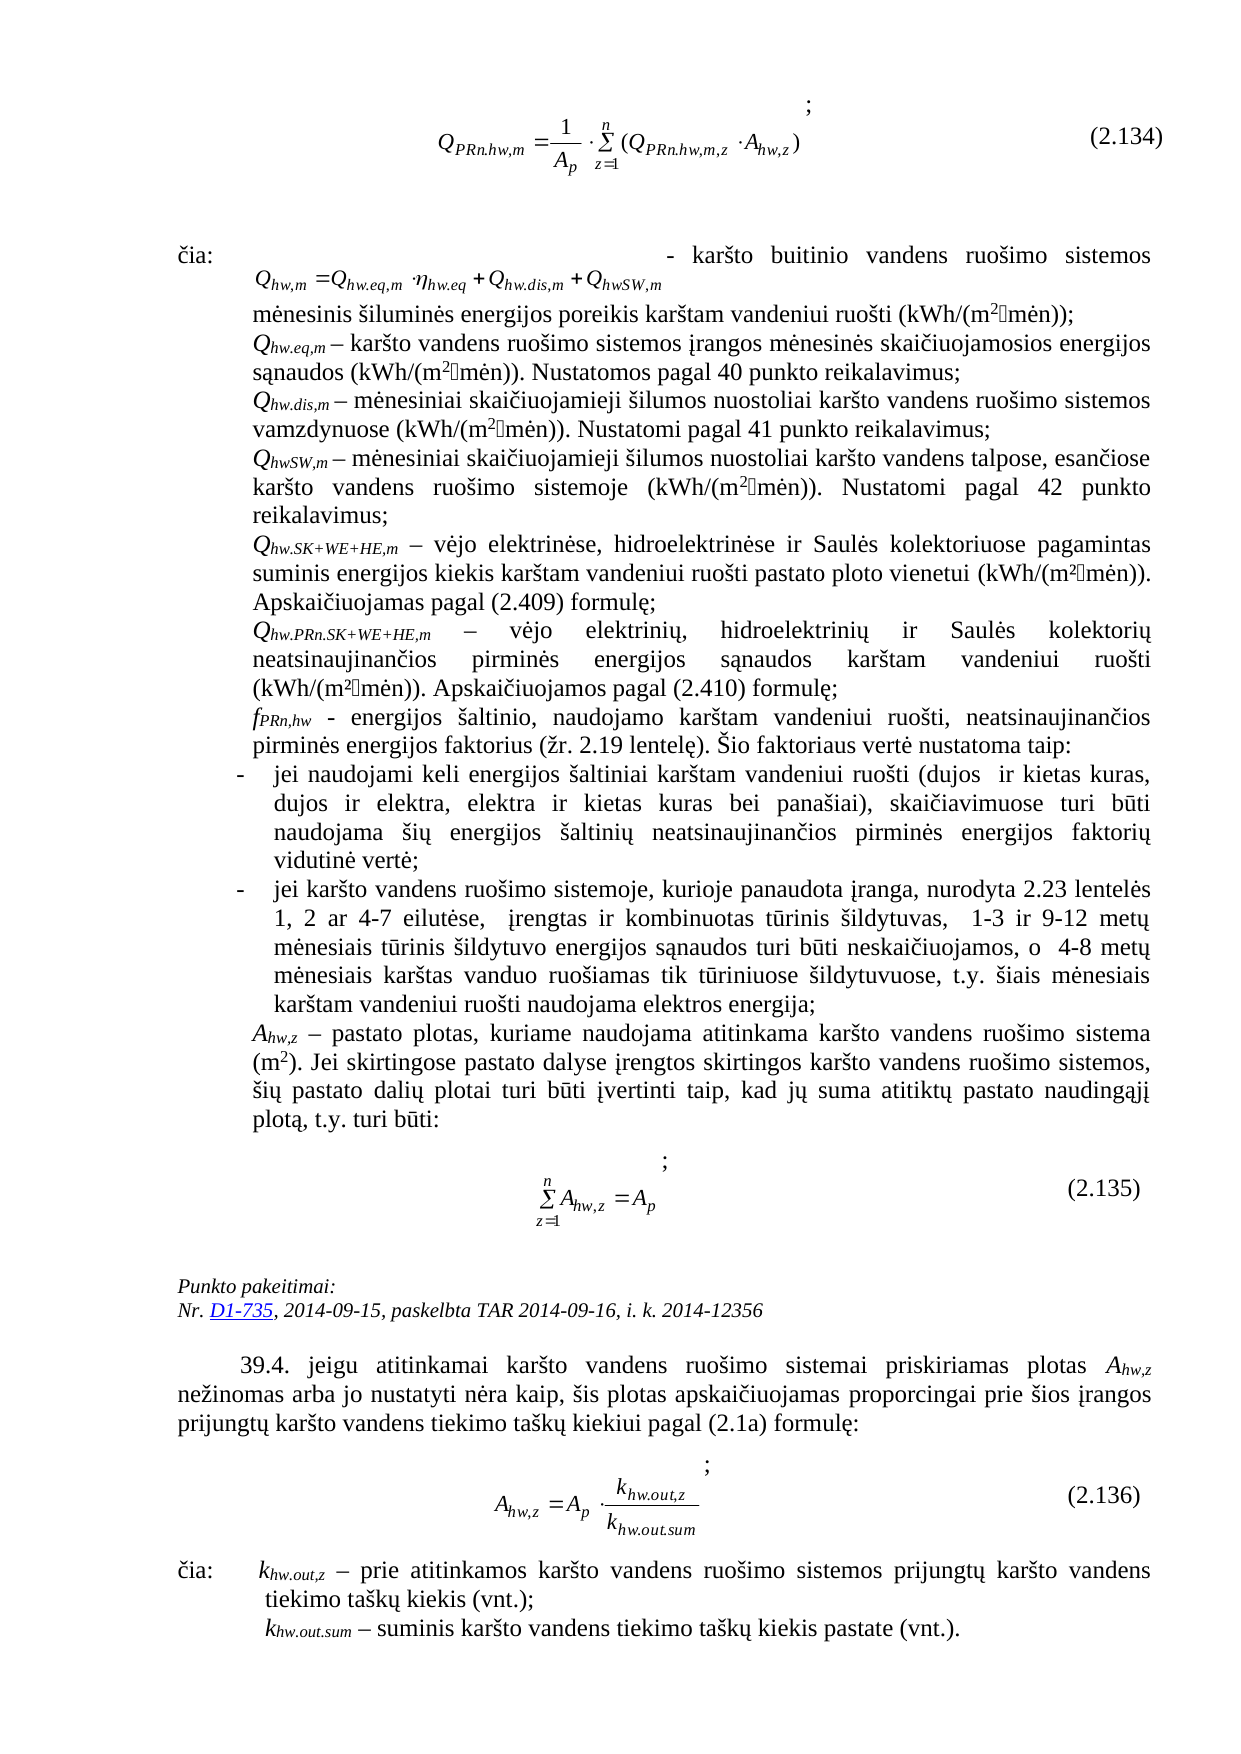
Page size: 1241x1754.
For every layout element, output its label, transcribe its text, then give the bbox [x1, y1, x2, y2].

table_header ; [177, 1437, 1023, 1555]
text Qhw.eq,m – karšto vandens ruošimo sistemos įrangos mėnesinės skaičiuojamosios energijos sąnaudos (kWh/(m2mėn)). Nustatomos pagal 40 punkto reikalavimus; [252, 328, 1152, 385]
table_header (2.134) [1070, 89, 1174, 182]
text - jei naudojami keli energijos šaltiniai karštam vandeniui ruošti (dujos ir kietas kuras, dujos ir elektra, elektra ir kietas kuras bei panašiai), skaičiavimuose turi būti naudojama šių energijos šaltinių neatsinaujinančios pirminės energijos faktorių vidutinė vertė; [236, 759, 1152, 874]
text khw.out.sum – suminis karšto vandens tiekimo taškų kiekis pastate (vnt.). [265, 1613, 1152, 1641]
text Qhw.dis,m – mėnesiniai skaičiuojamieji šilumos nuostoliai karšto vandens ruošimo sistemos vamzdynuose (kWh/(m2mėn)). Nustatomi pagal 41 punkto reikalavimus; [252, 385, 1152, 443]
text čia: - karšto buitinio vandens ruošimo sistemos mėnesinis šiluminės energijos poreikis karštam vandeniui ruošti (kWh/(m2mėn)); [177, 240, 1152, 328]
text Punkto pakeitimai: [177, 1274, 1152, 1298]
table_header ; [177, 89, 1070, 182]
text QhwSW,m – mėnesiniai skaičiuojamieji šilumos nuostoliai karšto vandens talpose, esančiose karšto vandens ruošimo sistemoje (kWh/(m2mėn)). Nustatomi pagal 42 punkto reikalavimus; [252, 443, 1152, 529]
table_header (2.135) [1023, 1133, 1152, 1245]
text Nr. D1-735, 2014-09-15, paskelbta TAR 2014-09-16, i. k. 2014-12356 [177, 1298, 1152, 1322]
text - jei karšto vandens ruošimo sistemoje, kurioje panaudota įranga, nurodyta 2.23 lentelės 1, 2 ar 4-7 eilutėse, įrengtas ir kombinuotas tūrinis šildytuvas, 1-3 ir 9-12 metų mėnesiais tūrinis šildytuvo energijos sąnaudos turi būti neskaičiuojamos, o 4-8 metų mėnesiais karštas vanduo ruošiamas tik tūriniuose šildytuvuose, t.y. šiais mėnesiais karštam vandeniui ruošti naudojama elektros energija; [236, 874, 1152, 1018]
table_header ; [177, 1133, 1023, 1245]
text 39.4. jeigu atitinkamai karšto vandens ruošimo sistemai priskiriamas plotas Ahw,z nežinomas arba jo nustatyti nėra kaip, šis plotas apskaičiuojamas proporcingai prie šios įrangos prijungtų karšto vandens tiekimo taškų kiekiui pagal (2.1a) formulę: [177, 1351, 1152, 1437]
text Ahw,z – pastato plotas, kuriame naudojama atitinkama karšto vandens ruošimo sistema (m2). Jei skirtingose pastato dalyse įrengtos skirtingos karšto vandens ruošimo sistemos, šių pastato dalių plotai turi būti įvertinti taip, kad jų suma atitiktų pastato naudingąjį plotą, t.y. turi būti: [252, 1018, 1152, 1133]
text fPRn,hw - energijos šaltinio, naudojamo karštam vandeniui ruošti, neatsinaujinančios pirminės energijos faktorius (žr. 2.19 lentelę). Šio faktoriaus vertė nustatoma taip: [252, 702, 1152, 759]
table_header (2.136) [1023, 1437, 1152, 1555]
text Qhw.PRn.SK+WE+HE,m – vėjo elektrinių, hidroelektrinių ir Saulės kolektorių neatsinaujinančios pirminės energijos sąnaudos karštam vandeniui ruošti (kWh/(m²mėn)). Apskaičiuojamos pagal (2.410) formulę; [252, 615, 1152, 702]
text Qhw.SK+WE+HE,m – vėjo elektrinėse, hidroelektrinėse ir Saulės kolektoriuose pagamintas suminis energijos kiekis karštam vandeniui ruošti pastato ploto vienetui (kWh/(m²mėn)). Apskaičiuojamas pagal (2.409) formulę; [252, 529, 1152, 615]
text čia: khw.out,z – prie atitinkamos karšto vandens ruošimo sistemos prijungtų karšto vandens tiekimo taškų kiekis (vnt.); [177, 1555, 1152, 1613]
